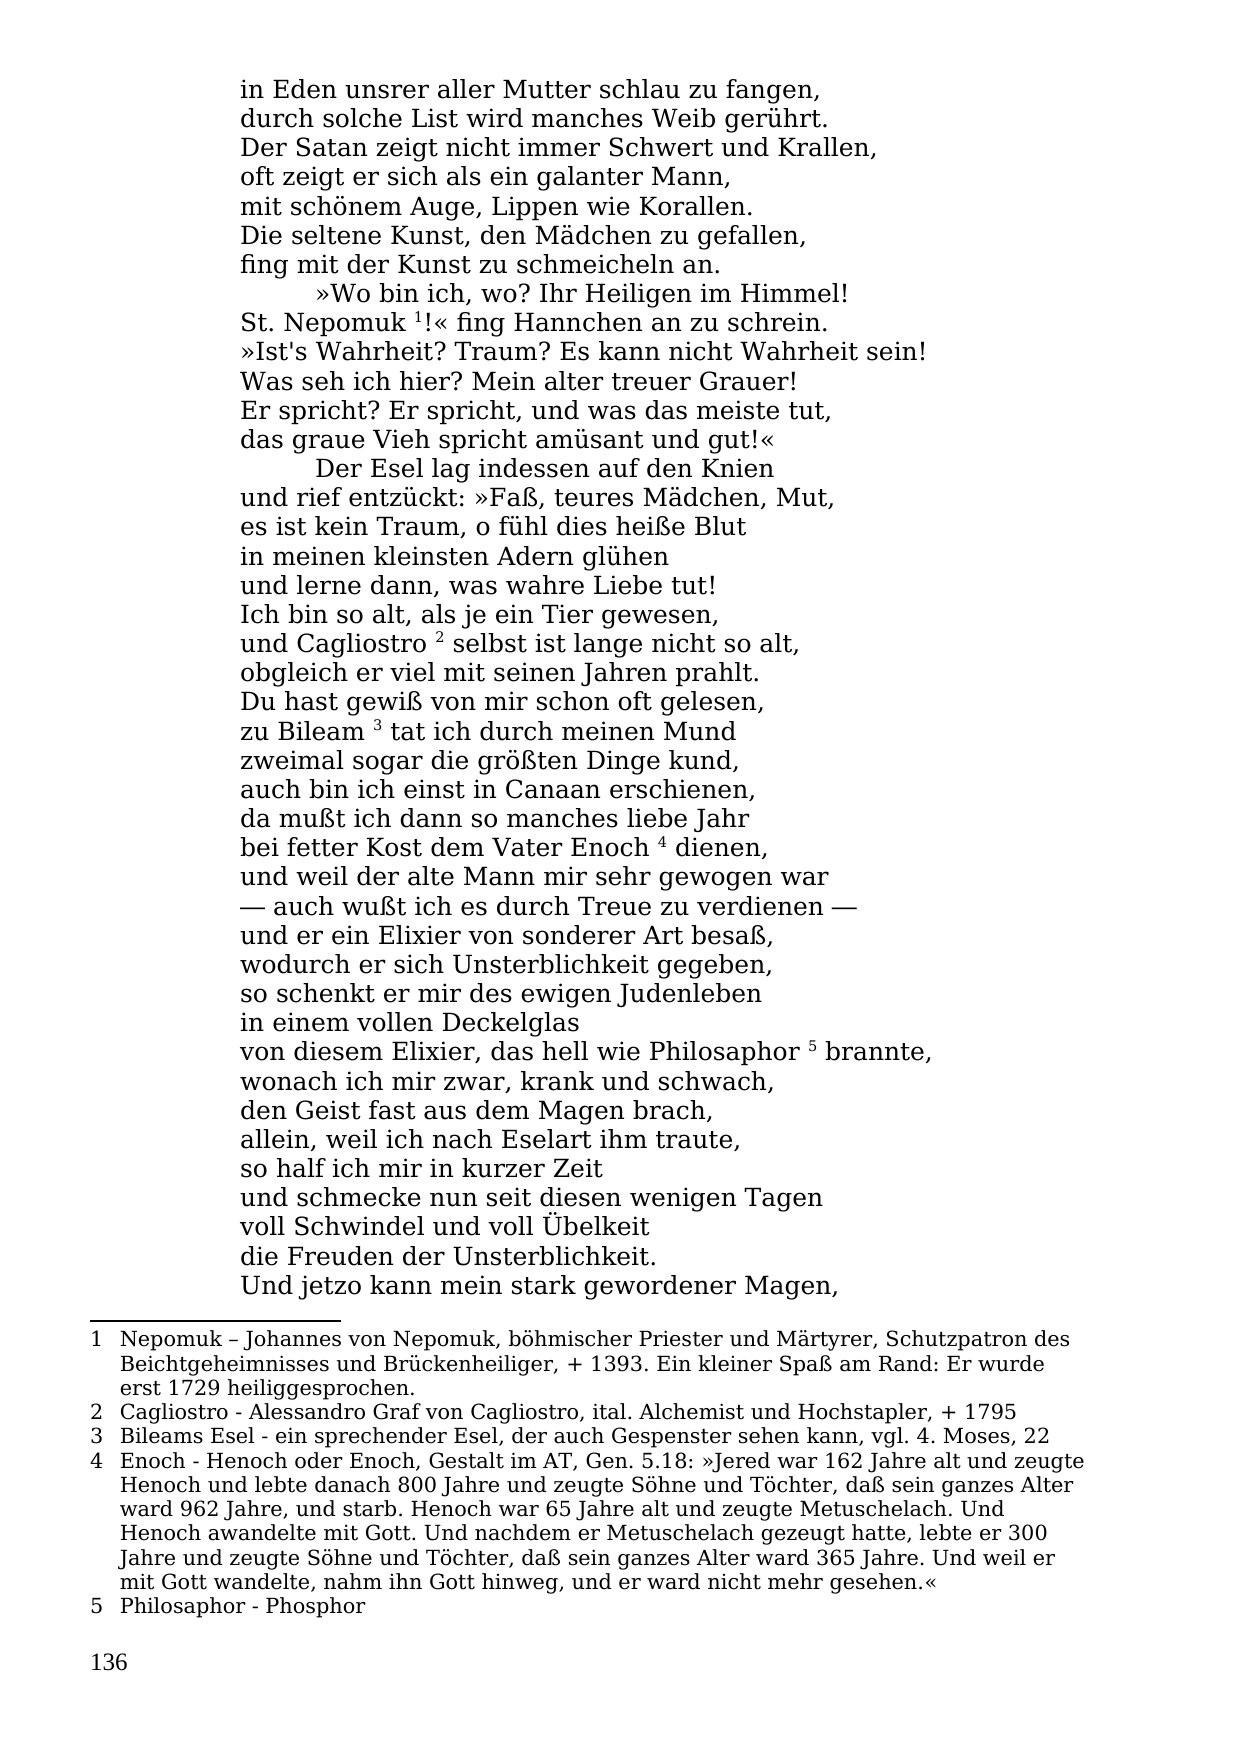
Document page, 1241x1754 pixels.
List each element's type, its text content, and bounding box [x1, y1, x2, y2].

text Enoch - Henoch oder Enoch, Gestalt im AT, Gen. 5.18: »Jered war 162 Jahre alt und zeugte Henoch und lebte danach 800 Jahre und zeugte Söhne und Töchter, daß sein ganzes Alter ward 962 Jahre, und starb. Henoch war 65 Jahre alt und zeugte Metuschelach. Und Henoch awandelte mit Gott. Und nachdem er Metuschelach gezeugt hatte, lebte er 300 Jahre und zeugte Söhne und Töchter, daß sein ganzes Alter ward 365 Jahre. Und weil er mit Gott wandelte, nahm ihn Gott hinweg, und er ward nicht mehr gesehen.« [90, 1449, 1091, 1594]
text Bileams Esel - ein sprechender Esel, der auch Gespenster sehen kann, vgl. 4. Moses, 22 [90, 1424, 1091, 1449]
text Der Esel lag indessen auf den Knien und rief entzückt: »Faß, teures Mädchen, Mut, es ist kein Traum, o fühl dies heiße Blut in meinen kleinsten Adern glühen und lerne dann, was wahre Liebe tut! Ich bin so alt, als je ein Tier gewesen, und Cagliostro selbst ist lange nicht so alt, obgleich er viel mit seinen Jahren prahlt. Du hast gewiß von mir schon oft gelesen, zu Bileam tat ich durch meinen Mund zweimal sogar die größten Dinge kund, auch bin ich einst in Canaan erschienen, da mußt ich dann so manches liebe Jahr bei fetter Kost dem Vater Enoch dienen, und weil der alte Mann mir sehr gewogen war ― auch wußt ich es durch Treue zu verdienen ― und er ein Elixier von sonderer Art besaß, wodurch er sich Unsterblichkeit gegeben, so schenkt er mir des ewigen Judenleben in einem vollen Deckelglas von diesem Elixier, das hell wie Philosaphor brannte, wonach ich mir zwar, krank und schwach, den Geist fast aus dem Magen brach, allein, weil ich nach Eselart ihm traute, so half ich mir in kurzer Zeit und schmecke nun seit diesen wenigen Tagen voll Schwindel und voll Übelkeit die Freuden der Unsterblichkeit. Und jetzo kann mein stark gewordener Magen, [240, 454, 1091, 1300]
text »Wo bin ich, wo? Ihr Heiligen im Himmel! St. Nepomuk !« fing Hannchen an zu schrein. »Ist's Wahrheit? Traum? Es kann nicht Wahrheit sein! Was seh ich hier? Mein alter treuer Grauer! Er spricht? Er spricht, und was das meiste tut, das graue Vieh spricht amüsant und gut!« [240, 279, 1091, 454]
text Cagliostro - Alessandro Graf von Cagliostro, ital. Alchemist und Hochstapler, + 1795 [90, 1400, 1091, 1424]
text Philosaphor - Phosphor [90, 1594, 1091, 1618]
text in Eden unsrer aller Mutter schlau zu fangen, durch solche List wird manches Weib gerührt. Der Satan zeigt nicht immer Schwert und Krallen, oft zeigt er sich als ein galanter Mann, mit schönem Auge, Lippen wie Korallen. Die seltene Kunst, den Mädchen zu gefallen, fing mit der Kunst zu schmeicheln an. [240, 75, 1091, 279]
text Nepomuk – Johannes von Nepomuk, böhmischer Priester und Märtyrer, Schutzpatron des Beichtgeheimnisses und Brückenheiliger, + 1393. Ein kleiner Spaß am Rand: Er wurde erst 1729 heiliggesprochen. [90, 1327, 1091, 1400]
